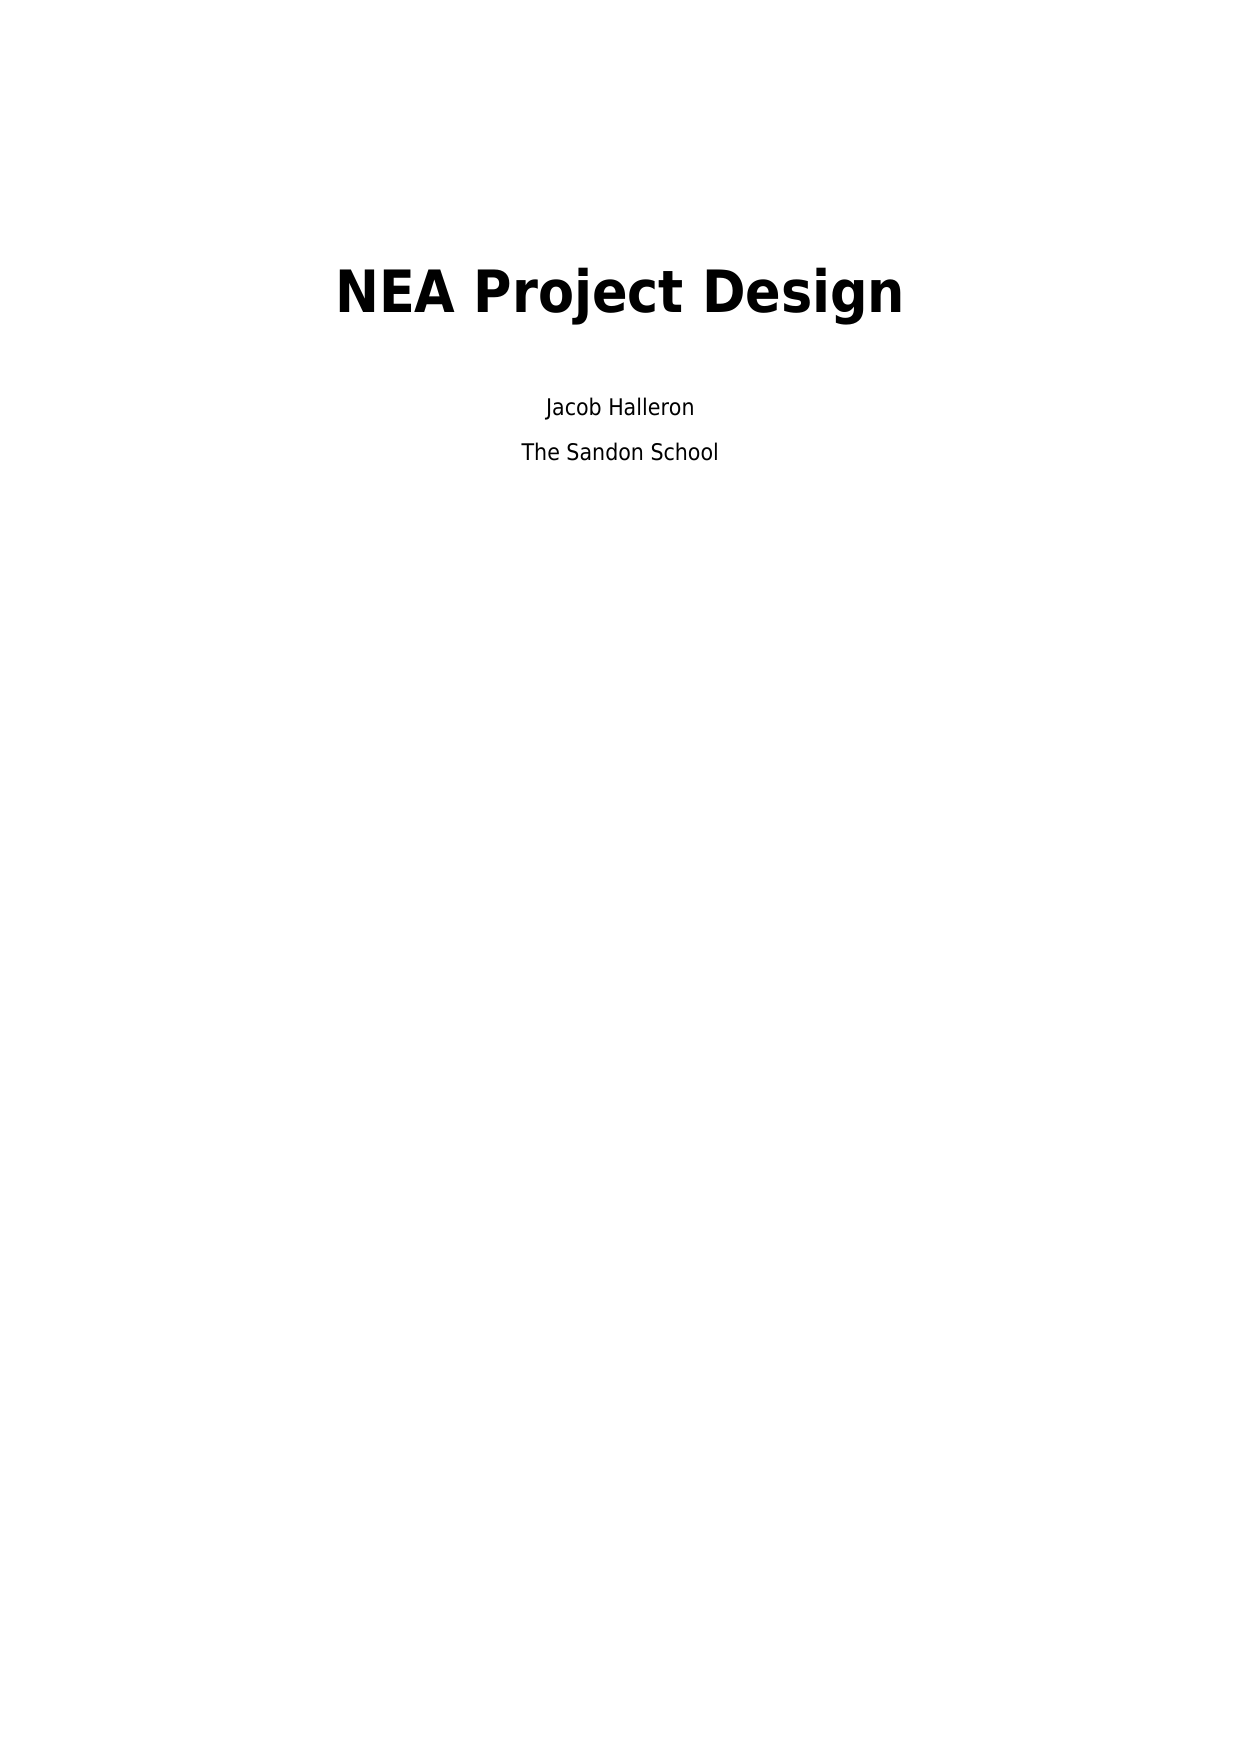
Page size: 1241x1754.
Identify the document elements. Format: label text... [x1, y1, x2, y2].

title NEA Project Design [118, 259, 1122, 327]
text The Sandon School [118, 439, 1122, 466]
text Jacob Halleron [118, 394, 1122, 421]
